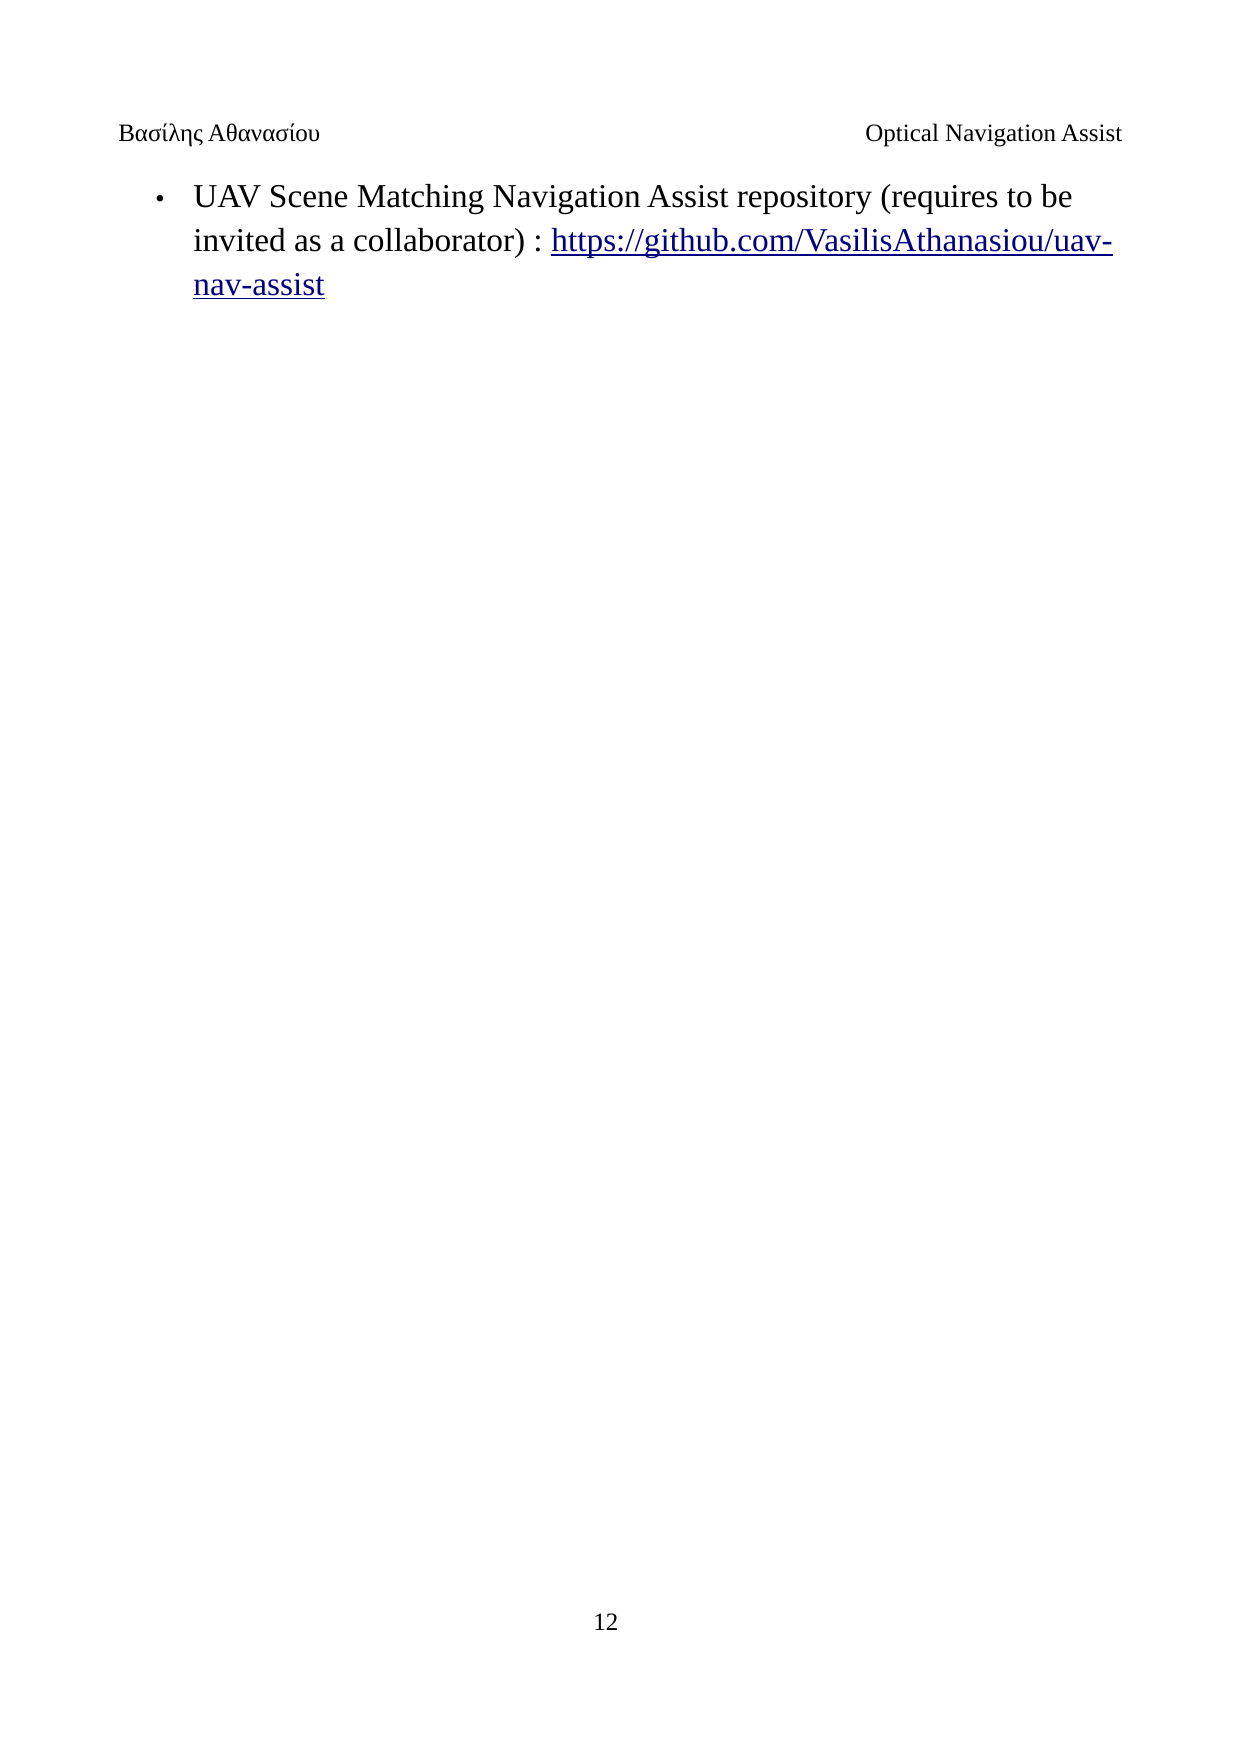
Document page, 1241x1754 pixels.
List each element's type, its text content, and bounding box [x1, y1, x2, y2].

list UAV Scene Matching Navigation Assist repository (requires to be invited as a collaborator) : https://github.com/VasilisAthanasiou/uav-nav-assist [156, 176, 1122, 303]
